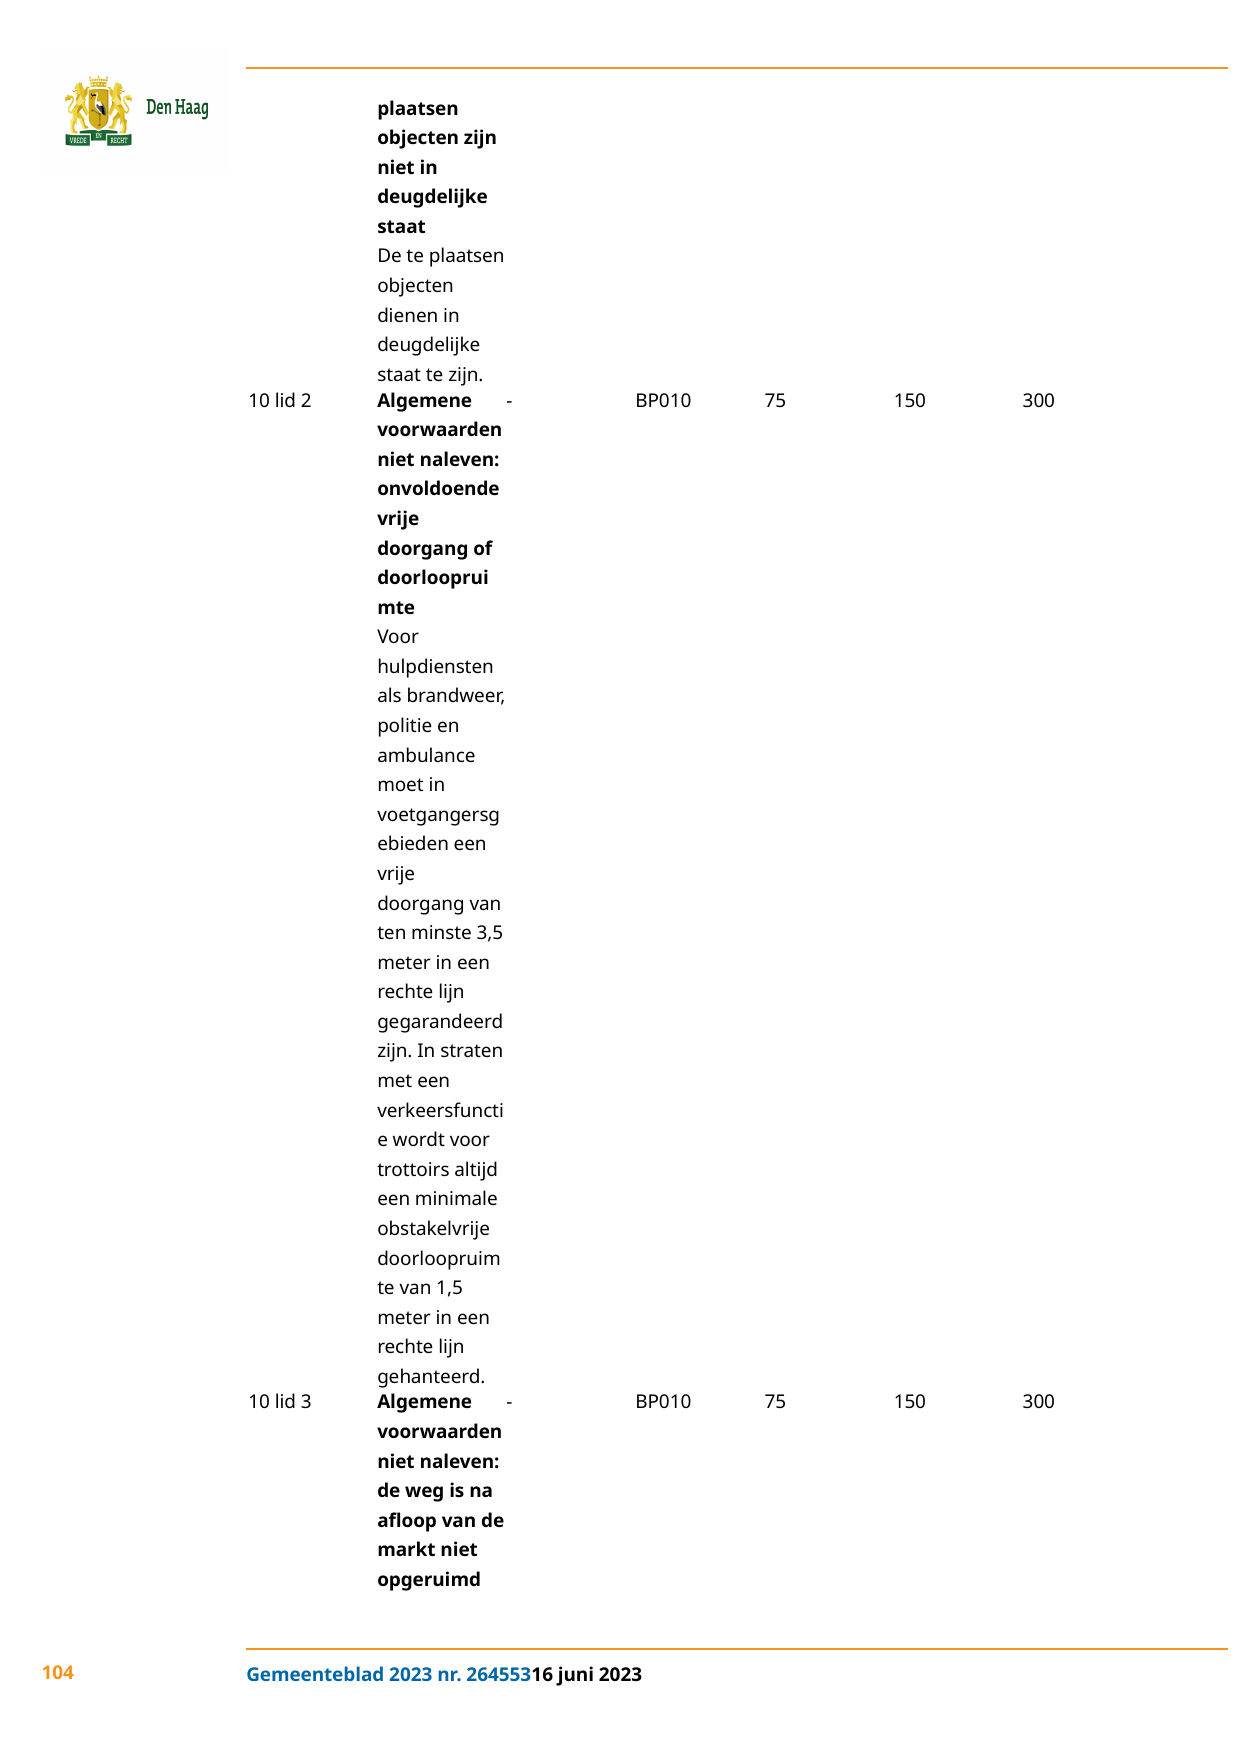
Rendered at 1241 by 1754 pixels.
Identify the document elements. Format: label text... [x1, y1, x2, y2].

table_cell [1023, 95, 1152, 387]
table_cell 150 [894, 387, 1022, 1389]
table_cell plaatsen objecten zijn niet in deugdelijke staat De te plaatsen objecten dienen in deugdelijke staat te zijn. [377, 95, 506, 387]
table_cell - [506, 387, 635, 1389]
table_cell [635, 95, 764, 387]
table_cell - [506, 95, 635, 387]
table_cell 75 [764, 1389, 893, 1592]
table_cell 10 lid 2 [248, 387, 377, 1389]
table_cell 300 [1023, 1389, 1152, 1592]
picture [41, 47, 231, 172]
table_cell - [506, 1389, 635, 1592]
table_cell Algemene voorwaarden niet naleven: onvoldoende vrije doorgang of doorloopruimte Voor hulpdiensten als brandweer, politie en ambulance moet in voetgangersgebieden een vrije doorgang van ten minste 3,5 meter in een rechte lijn gegarandeerd zijn. In straten met een verkeersfunctie wordt voor trottoirs altijd een minimale obstakelvrije doorloopruimte van 1,5 meter in een rechte lijn gehanteerd. [377, 387, 506, 1389]
table_cell 150 [894, 1389, 1022, 1592]
table_cell 10 lid 3 [248, 1389, 377, 1592]
table_cell Algemene voorwaarden niet naleven: de weg is na afloop van de markt niet opgeruimd [377, 1389, 506, 1592]
table_cell 300 [1023, 387, 1152, 1389]
table_cell [894, 95, 1022, 387]
table_cell [764, 95, 893, 387]
table_cell BP010 [635, 387, 764, 1389]
table_cell 75 [764, 387, 893, 1389]
table_cell BP010 [635, 1389, 764, 1592]
table_cell [248, 95, 377, 387]
